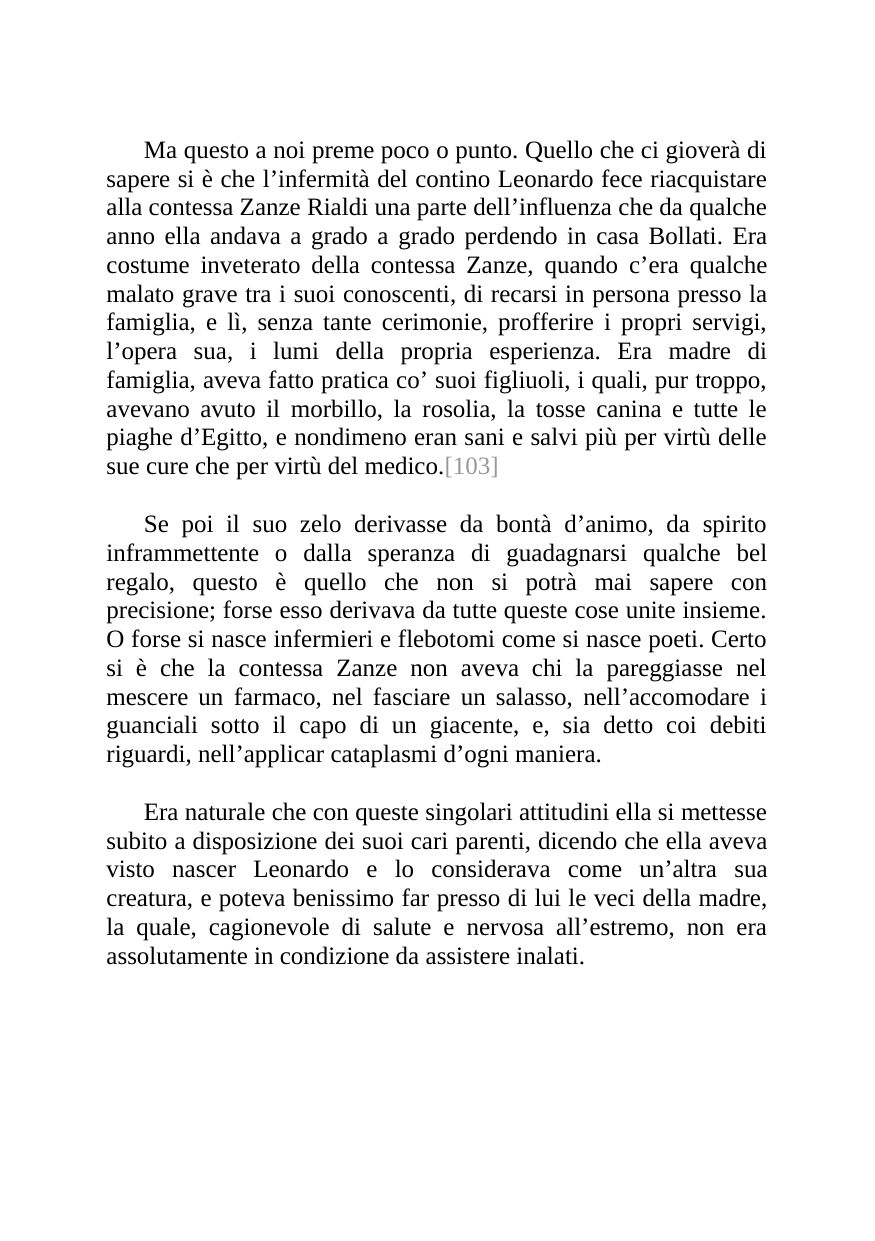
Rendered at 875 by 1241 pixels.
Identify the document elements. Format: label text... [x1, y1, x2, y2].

text Ma questo a noi preme poco o punto. Quello che ci gioverà di sapere si è che l’infermità del contino Leonardo fece riacquistare alla contessa Zanze Rialdi una parte dell’influenza che da qualche anno ella andava a grado a grado perdendo in casa Bollati. Era costume inveterato della contessa Zanze, quando c’era qualche malato grave tra i suoi conoscenti, di recarsi in persona presso la famiglia, e lì, senza tante cerimonie, profferire i propri servigi, l’opera sua, i lumi della propria esperienza. Era madre di famiglia, aveva fatto pratica co’ suoi figliuoli, i quali, pur troppo, avevano avuto il morbillo, la rosolia, la tosse canina e tutte le piaghe d’Egitto, e nondimeno eran sani e salvi più per virtù delle sue cure che per virtù del medico.[103] [106, 135, 768, 480]
text Era naturale che con queste singolari attitudini ella si mettesse subito a disposizione dei suoi cari parenti, dicendo che ella aveva visto nascer Leonardo e lo considerava come un’altra sua creatura, e poteva benissimo far presso di lui le veci della madre, la quale, cagionevole di salute e nervosa all’estremo, non era assolutamente in condizione da assistere inalati. [106, 797, 768, 969]
text Se poi il suo zelo derivasse da bontà d’animo, da spirito inframmettente o dalla speranza di guadagnarsi qualche bel regalo, questo è quello che non si potrà mai sapere con precisione; forse esso derivava da tutte queste cose unite insieme. O forse si nasce infermieri e flebotomi come si nasce poeti. Certo si è che la contessa Zanze non aveva chi la pareggiasse nel mescere un farmaco, nel fasciare un salasso, nell’accomodare i guanciali sotto il capo di un giacente, e, sia detto coi debiti riguardi, nell’applicar cataplasmi d’ogni maniera. [106, 509, 768, 768]
